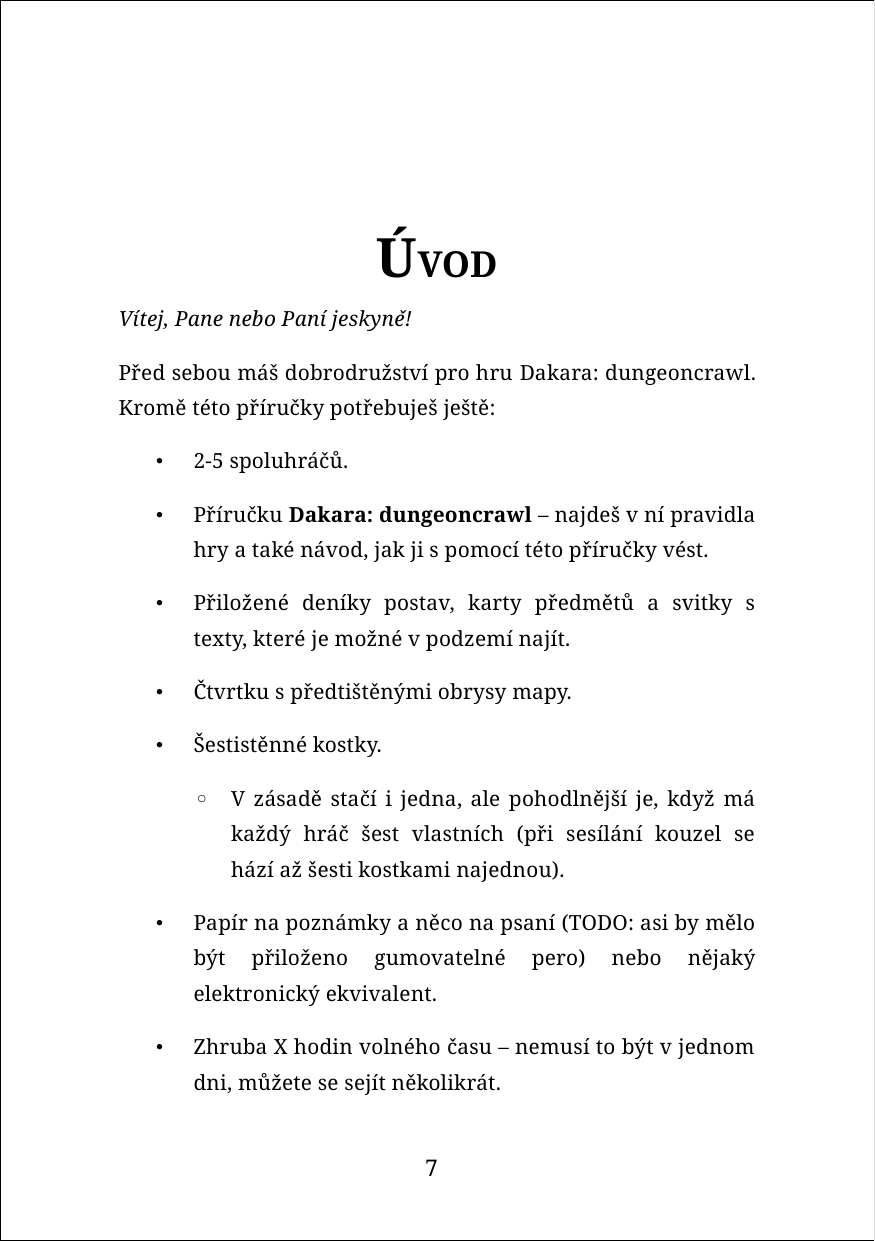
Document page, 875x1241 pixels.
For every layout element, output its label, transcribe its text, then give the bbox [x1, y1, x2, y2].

list V zásadě stačí i jedna, ale pohodlnější je, když má každý hráč šest vlastních (při sesílání kouzel se hází až šesti kostkami najednou). [193, 784, 756, 883]
text Vítej, Pane nebo Paní jeskyně! [118, 304, 756, 333]
list 2-5 spoluhráčů. [156, 447, 756, 475]
text Před sebou máš dobrodružství pro hru Dakara: dungeoncrawl. Kromě této příručky potřebuješ ještě: [118, 358, 756, 422]
list Čtvrtku s předtištěnými obrysy mapy. [156, 677, 756, 706]
list Příručku Dakara: dungeoncrawl – najdeš v ní pravidla hry a také návod, jak ji s pomocí této příručky vést. [156, 500, 756, 564]
list Papír na poznámky a něco na psaní (TODO: asi by mělo být přiloženo gumovatelné pero) nebo nějaký elektronický ekvivalent. [156, 908, 756, 1007]
list Šestistěnné kostky. [156, 731, 756, 759]
list Zhruba X hodin volného času – nemusí to být v jednom dni, můžete se sejít několikrát. [156, 1032, 756, 1096]
subtitle Úvod [118, 219, 756, 293]
list Přiložené deníky postav, karty předmětů a svitky s texty, které je možné v podzemí najít. [156, 588, 756, 652]
